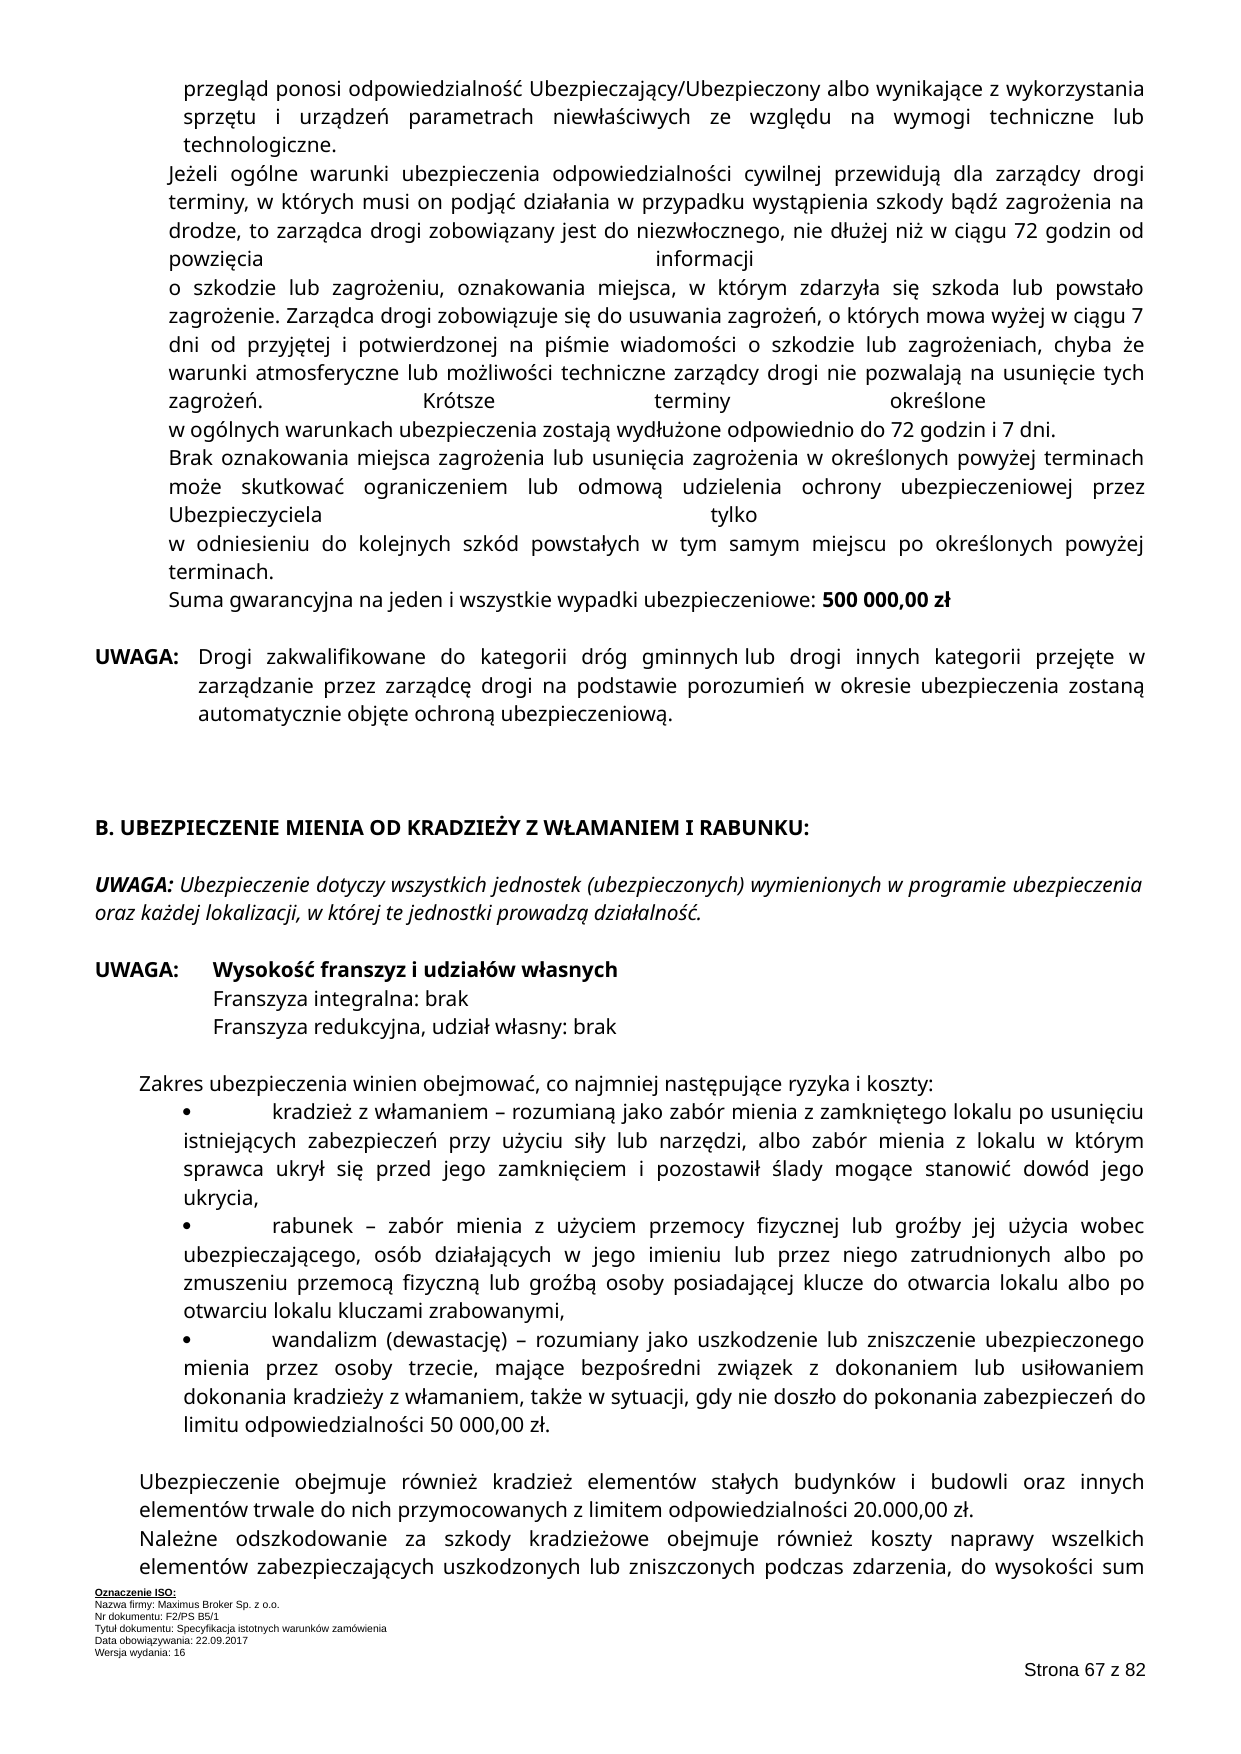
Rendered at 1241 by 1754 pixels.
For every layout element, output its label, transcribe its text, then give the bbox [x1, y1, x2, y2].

list rabunek – zabór mienia z użyciem przemocy fizycznej lub groźby jej użycia wobec ubezpieczającego, osób działających w jego imieniu lub przez niego zatrudnionych albo po zmuszeniu przemocą fizyczną lub groźbą osoby posiadającej klucze do otwarcia lokalu albo po otwarciu lokalu kluczami zrabowanymi, [183, 1211, 1146, 1325]
text Brak oznakowania miejsca zagrożenia lub usunięcia zagrożenia w określonych powyżej terminach może skutkować ograniczeniem lub odmową udzielenia ochrony ubezpieczeniowej przez Ubezpieczyciela tylko w odniesieniu do kolejnych szkód powstałych w tym samym miejscu po określonych powyżej terminach. [168, 443, 1146, 586]
subtitle B. UBEZPIECZENIE MIENIA OD KRADZIEŻY Z WŁAMANIEM I RABUNKU: [94, 813, 1146, 842]
text Franszyza integralna: brak [94, 984, 1146, 1012]
text UWAGA: Wysokość franszyz i udziałów własnych [94, 955, 1146, 984]
text Należne odszkodowanie za szkody kradzieżowe obejmuje również koszty naprawy wszelkich elementów zabezpieczających uszkodzonych lub zniszczonych podczas zdarzenia, do wysokości sum [139, 1524, 1146, 1581]
text Ubezpieczenie obejmuje również kradzież elementów stałych budynków i budowli oraz innych elementów trwale do nich przymocowanych z limitem odpowiedzialności 20.000,00 zł. [139, 1467, 1146, 1524]
text Suma gwarancyjna na jeden i wszystkie wypadki ubezpieczeniowe: 500 000,00 zł [168, 586, 1146, 614]
text Jeżeli ogólne warunki ubezpieczenia odpowiedzialności cywilnej przewidują dla zarządcy drogi terminy, w których musi on podjąć działania w przypadku wystąpienia szkody bądź zagrożenia na drodze, to zarządca drogi zobowiązany jest do niezwłocznego, nie dłużej niż w ciągu 72 godzin od powzięcia informacji o szkodzie lub zagrożeniu, oznakowania miejsca, w którym zdarzyła się szkoda lub powstało zagrożenie. Zarządca drogi zobowiązuje się do usuwania zagrożeń, o których mowa wyżej w ciągu 7 dni od przyjętej i potwierdzonej na piśmie wiadomości o szkodzie lub zagrożeniach, chyba że warunki atmosferyczne lub możliwości techniczne zarządcy drogi nie pozwalają na usunięcie tych zagrożeń. Krótsze terminy określone w ogólnych warunkach ubezpieczenia zostają wydłużone odpowiednio do 72 godzin i 7 dni. [168, 159, 1146, 443]
list kradzież z włamaniem – rozumianą jako zabór mienia z zamkniętego lokalu po usunięciu istniejących zabezpieczeń przy użyciu siły lub narzędzi, albo zabór mienia z lokalu w którym sprawca ukrył się przed jego zamknięciem i pozostawił ślady mogące stanowić dowód jego ukrycia, [183, 1097, 1146, 1211]
text UWAGA: Drogi zakwalifikowane do kategorii dróg gminnych lub drogi innych kategorii przejęte w zarządzanie przez zarządcę drogi na podstawie porozumień w okresie ubezpieczenia zostaną automatycznie objęte ochroną ubezpieczeniową. [94, 642, 1146, 728]
text UWAGA: Ubezpieczenie dotyczy wszystkich jednostek (ubezpieczonych) wymienionych w programie ubezpieczenia oraz każdej lokalizacji, w której te jednostki prowadzą działalność. [94, 870, 1146, 927]
list wandalizm (dewastację) – rozumiany jako uszkodzenie lub zniszczenie ubezpieczonego mienia przez osoby trzecie, mające bezpośredni związek z dokonaniem lub usiłowaniem dokonania kradzieży z włamaniem, także w sytuacji, gdy nie doszło do pokonania zabezpieczeń do limitu odpowiedzialności 50 000,00 zł. [183, 1325, 1146, 1439]
text przegląd ponosi odpowiedzialność Ubezpieczający/Ubezpieczony albo wynikające z wykorzystania sprzętu i urządzeń parametrach niewłaściwych ze względu na wymogi techniczne lub technologiczne. [183, 74, 1146, 159]
text Franszyza redukcyjna, udział własny: brak [94, 1012, 1146, 1041]
text Zakres ubezpieczenia winien obejmować, co najmniej następujące ryzyka i koszty: [139, 1069, 1146, 1097]
